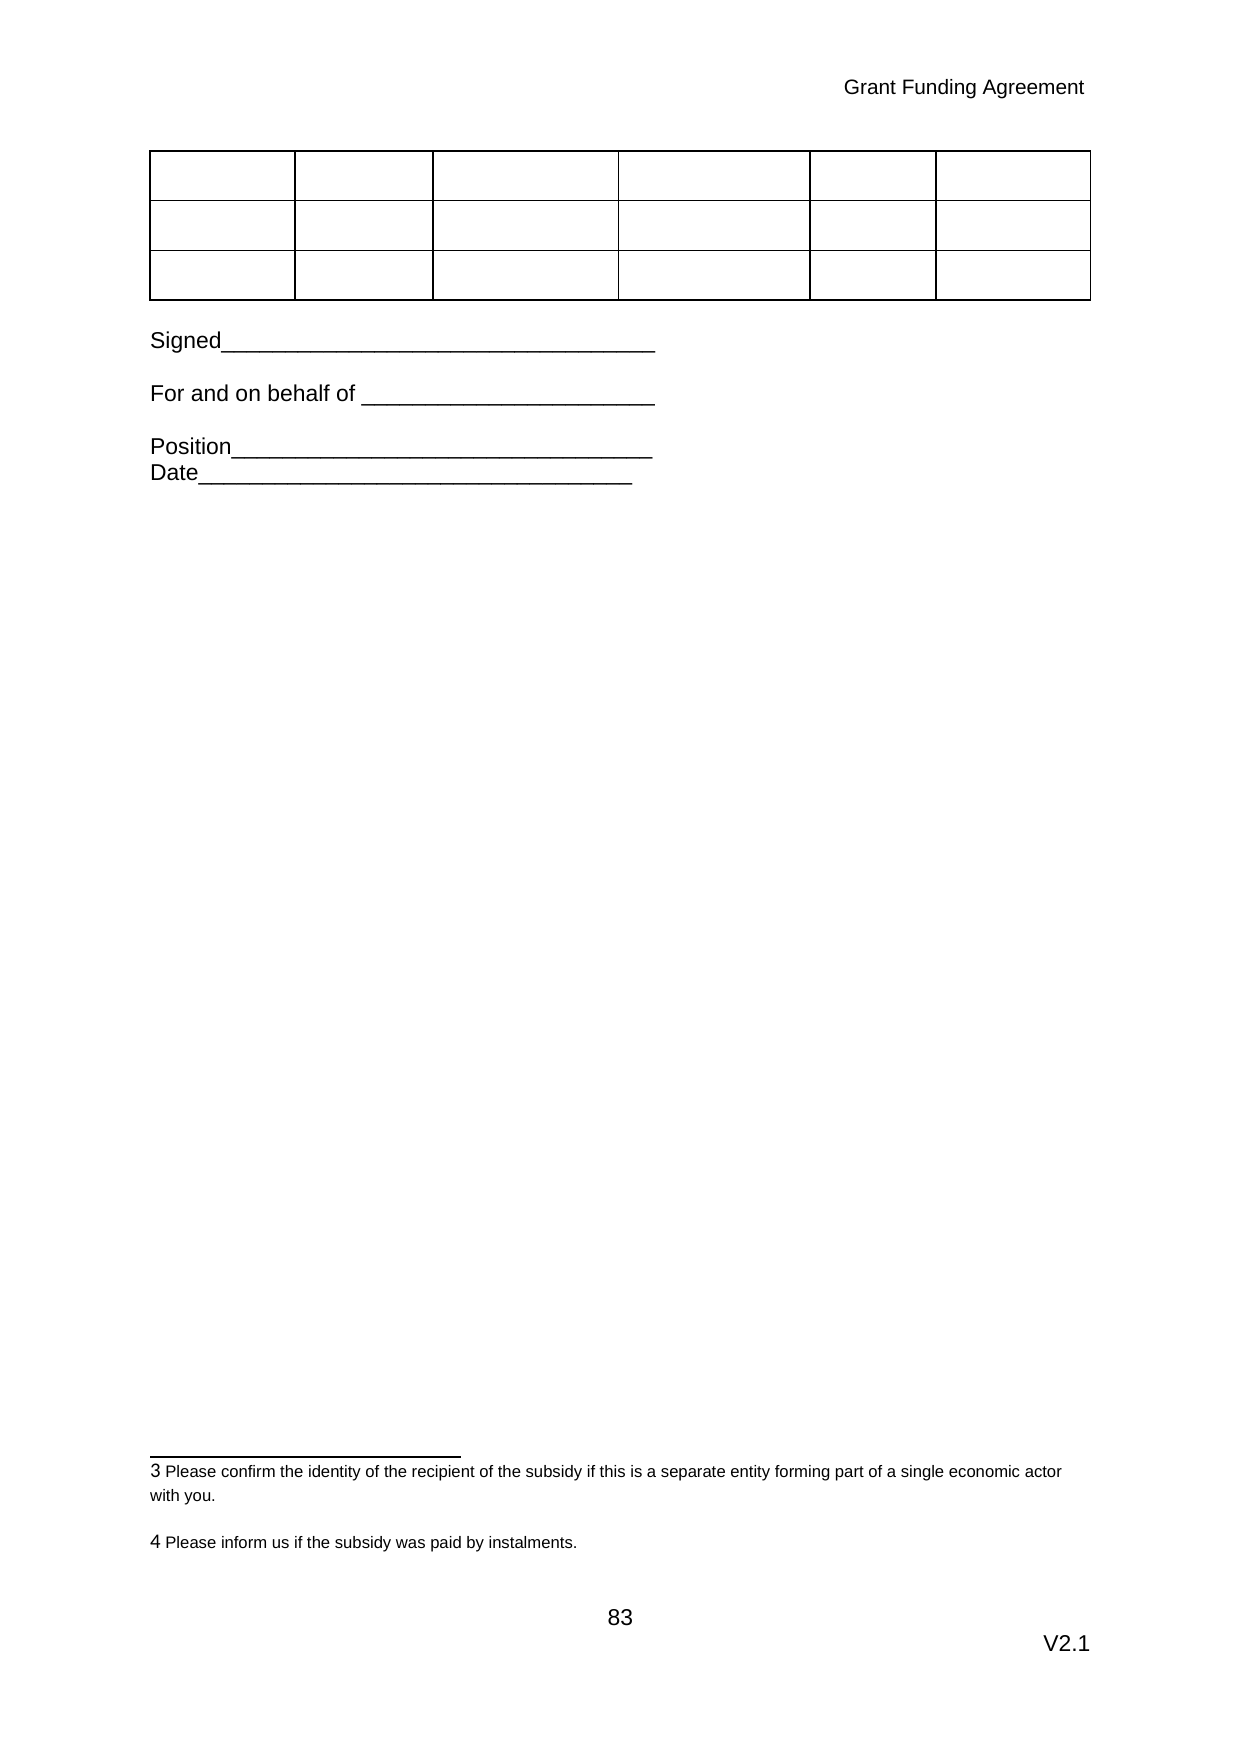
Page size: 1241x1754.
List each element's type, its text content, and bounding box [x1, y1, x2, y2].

table_cell [619, 251, 809, 299]
table_cell [619, 152, 809, 200]
table_cell [296, 152, 432, 200]
table_cell [811, 251, 935, 299]
table_cell [937, 201, 1090, 249]
table_cell [811, 201, 935, 249]
text Date__________________________________ [150, 459, 1090, 485]
table_cell [619, 201, 809, 249]
table_cell [296, 201, 432, 249]
table_cell [434, 201, 618, 249]
text Position_________________________________ [150, 433, 1090, 459]
table_cell [151, 251, 294, 299]
table_cell [937, 251, 1090, 299]
text Signed__________________________________ [150, 327, 1090, 354]
table_cell [434, 251, 618, 299]
table_cell [151, 152, 294, 200]
table_cell [296, 251, 432, 299]
table_cell [811, 152, 935, 200]
text For and on behalf of _______________________ [150, 380, 1090, 406]
table_cell [434, 152, 618, 200]
table_cell [151, 201, 294, 249]
table_cell [937, 152, 1090, 200]
